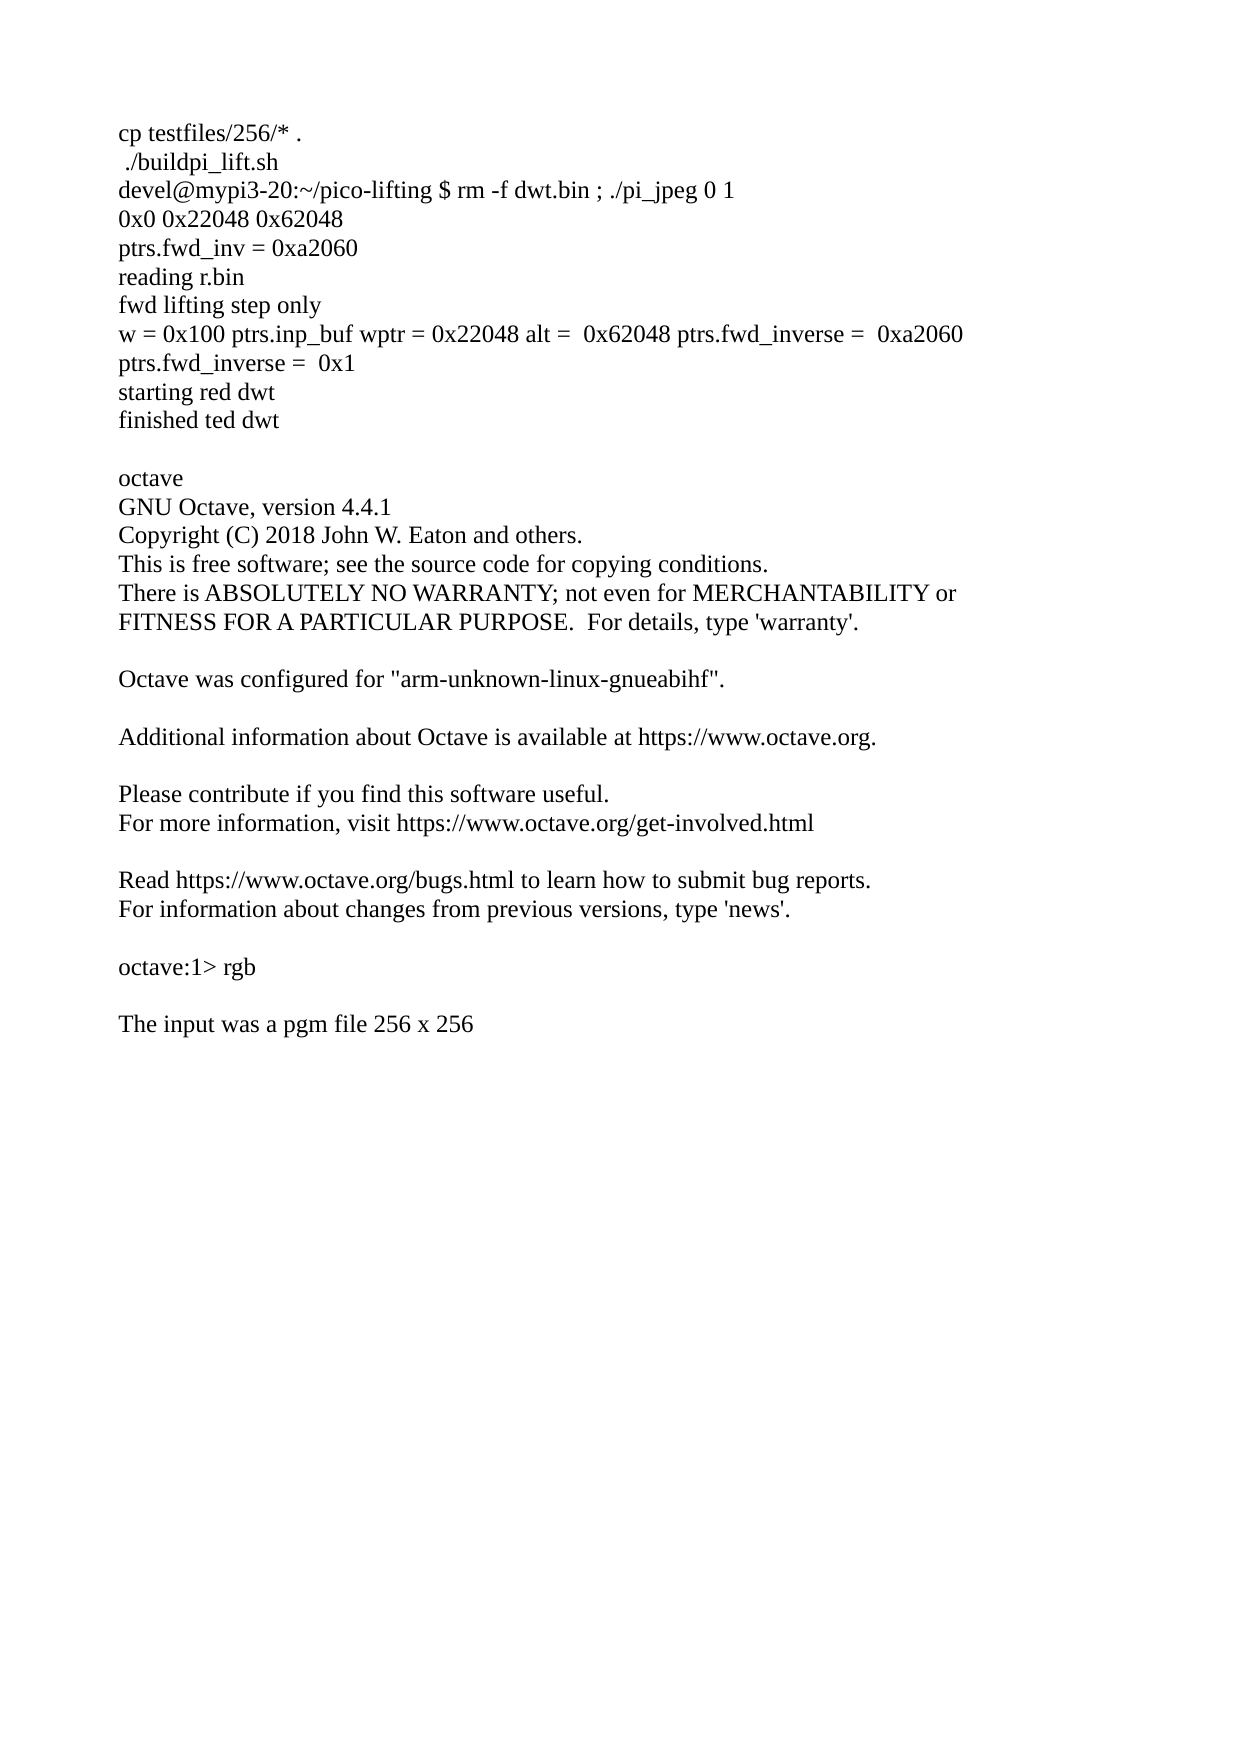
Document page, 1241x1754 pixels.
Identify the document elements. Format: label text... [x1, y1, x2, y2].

text This is free software; see the source code for copying conditions. [118, 549, 1122, 578]
text fwd lifting step only [118, 291, 1122, 319]
text Additional information about Octave is available at https://www.octave.org. [118, 722, 1122, 751]
text Octave was configured for "arm-unknown-linux-gnueabihf". [118, 664, 1122, 693]
text octave [118, 463, 1122, 492]
text Copyright (C) 2018 John W. Eaton and others. [118, 521, 1122, 549]
text Please contribute if you find this software useful. [118, 779, 1122, 808]
text 0x0 0x22048 0x62048 [118, 204, 1122, 233]
text ./buildpi_lift.sh [118, 147, 1122, 176]
text w = 0x100 ptrs.inp_buf wptr = 0x22048 alt = 0x62048 ptrs.fwd_inverse = 0xa2060 ptrs.fwd_inverse = 0x1 [118, 319, 1122, 377]
text devel@mypi3-20:~/pico-lifting $ rm -f dwt.bin ; ./pi_jpeg 0 1 [118, 176, 1122, 204]
text For more information, visit https://www.octave.org/get-involved.html [118, 808, 1122, 837]
text octave:1> rgb [118, 952, 1122, 981]
text cp testfiles/256/* . [118, 118, 1122, 147]
text The input was a pgm file 256 x 256 [118, 1009, 1122, 1038]
text FITNESS FOR A PARTICULAR PURPOSE. For details, type 'warranty'. [118, 607, 1122, 636]
text ptrs.fwd_inv = 0xa2060 [118, 233, 1122, 262]
text For information about changes from previous versions, type 'news'. [118, 894, 1122, 923]
text starting red dwt [118, 377, 1122, 406]
text GNU Octave, version 4.4.1 [118, 492, 1122, 521]
text finished ted dwt [118, 406, 1122, 434]
text There is ABSOLUTELY NO WARRANTY; not even for MERCHANTABILITY or [118, 578, 1122, 607]
text Read https://www.octave.org/bugs.html to learn how to submit bug reports. [118, 866, 1122, 894]
text reading r.bin [118, 262, 1122, 291]
